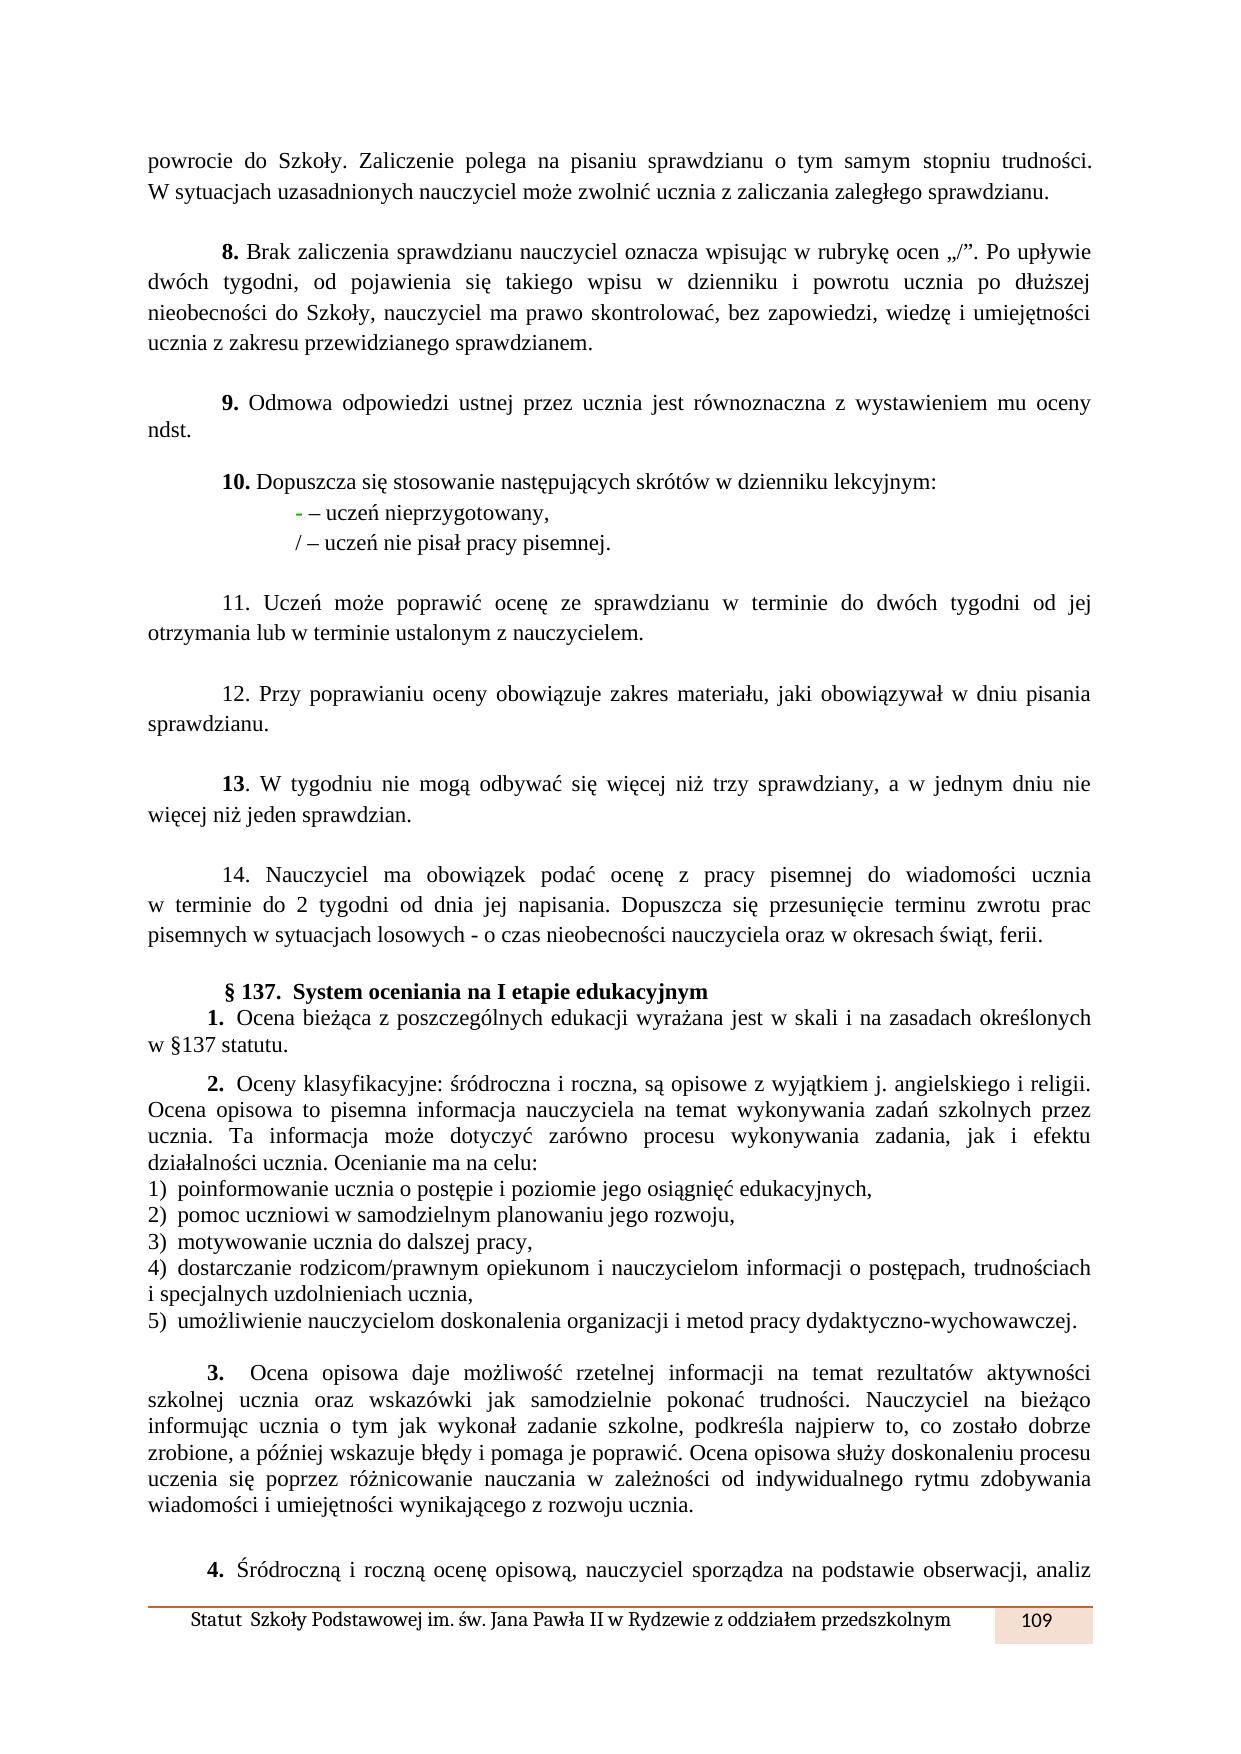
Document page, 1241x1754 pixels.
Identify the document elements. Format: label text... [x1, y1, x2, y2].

text 12. Przy poprawianiu oceny obowiązuje zakres materiału, jaki obowiązywał w dniu pisania sprawdzianu. [148, 680, 1093, 736]
list umożliwienie nauczycielom doskonalenia organizacji i metod pracy dydaktyczno-wychowawczej. [148, 1307, 1093, 1333]
list Oceny klasyfikacyjne: śródroczna i roczna, są opisowe z wyjątkiem j. angielskiego i religii. Ocena opisowa to pisemna informacja nauczyciela na temat wykonywania zadań szkolnych przez ucznia. Ta informacja może dotyczyć zarówno procesu wykonywania zadania, jak i efektu działalności ucznia. Ocenianie ma na celu: [148, 1069, 1093, 1175]
text 8. Brak zaliczenia sprawdzianu nauczyciel oznacza wpisując w rubrykę ocen „/”. Po upływie dwóch tygodni, od pojawienia się takiego wpisu w dzienniku i powrotu ucznia po dłuższej nieobecności do Szkoły, nauczyciel ma prawo skontrolować, bez zapowiedzi, wiedzę i umiejętności ucznia z zakresu przewidzianego sprawdzianem. [148, 238, 1093, 355]
list pomoc uczniowi w samodzielnym planowaniu jego rozwoju, [148, 1201, 1093, 1228]
text 10. Dopuszcza się stosowanie następujących skrótów w dzienniku lekcyjnym: [148, 468, 1093, 495]
text 14. Nauczyciel ma obowiązek podać ocenę z pracy pisemnej do wiadomości ucznia w terminie do 2 tygodni od dnia jej napisania. Dopuszcza się przesunięcie terminu zwrotu prac pisemnych w sytuacjach losowych - o czas nieobecności nauczyciela oraz w okresach świąt, ferii. [148, 861, 1093, 948]
list motywowanie ucznia do dalszej pracy, [148, 1228, 1093, 1254]
list Śródroczną i roczną ocenę opisową, nauczyciel sporządza na podstawie obserwacji, analiz [148, 1556, 1093, 1583]
list Ocena bieżąca z poszczególnych edukacji wyrażana jest w skali i na zasadach określonych w §137 statutu. [148, 1004, 1093, 1057]
list Ocena opisowa daje możliwość rzetelnej informacji na temat rezultatów aktywności szkolnej ucznia oraz wskazówki jak samodzielnie pokonać trudności. Nauczyciel na bieżąco informując ucznia o tym jak wykonał zadanie szkolne, podkreśla najpierw to, co zostało dobrze zrobione, a później wskazuje błędy i pomaga je poprawić. Ocena opisowa służy doskonaleniu procesu uczenia się poprzez różnicowanie nauczania w zależności od indywidualnego rytmu zdobywania wiadomości i umiejętności wynikającego z rozwoju ucznia. [148, 1359, 1093, 1518]
text § 137. System oceniania na I etapie edukacyjnym [148, 978, 1093, 1004]
text 11. Uczeń może poprawić ocenę ze sprawdzianu w terminie do dwóch tygodni od jej otrzymania lub w terminie ustalonym z nauczycielem. [148, 589, 1093, 646]
text / – uczeń nie pisał pracy pisemnej. [148, 529, 1093, 555]
list poinformowanie ucznia o postępie i poziomie jego osiągnięć edukacyjnych, [148, 1175, 1093, 1201]
list dostarczanie rodzicom/prawnym opiekunom i nauczycielom informacji o postępach, trudnościach i specjalnych uzdolnieniach ucznia, [148, 1254, 1093, 1307]
text 9. Odmowa odpowiedzi ustnej przez ucznia jest równoznaczna z wystawieniem mu oceny ndst. [148, 389, 1093, 442]
text powrocie do Szkoły. Zaliczenie polega na pisaniu sprawdzianu o tym samym stopniu trudności. W sytuacjach uzasadnionych nauczyciel może zwolnić ucznia z zaliczania zaległego sprawdzianu. [148, 148, 1093, 204]
text 13. W tygodniu nie mogą odbywać się więcej niż trzy sprawdziany, a w jednym dniu nie więcej niż jeden sprawdzian. [148, 770, 1093, 827]
text - – uczeń nieprzygotowany, [148, 498, 1093, 525]
